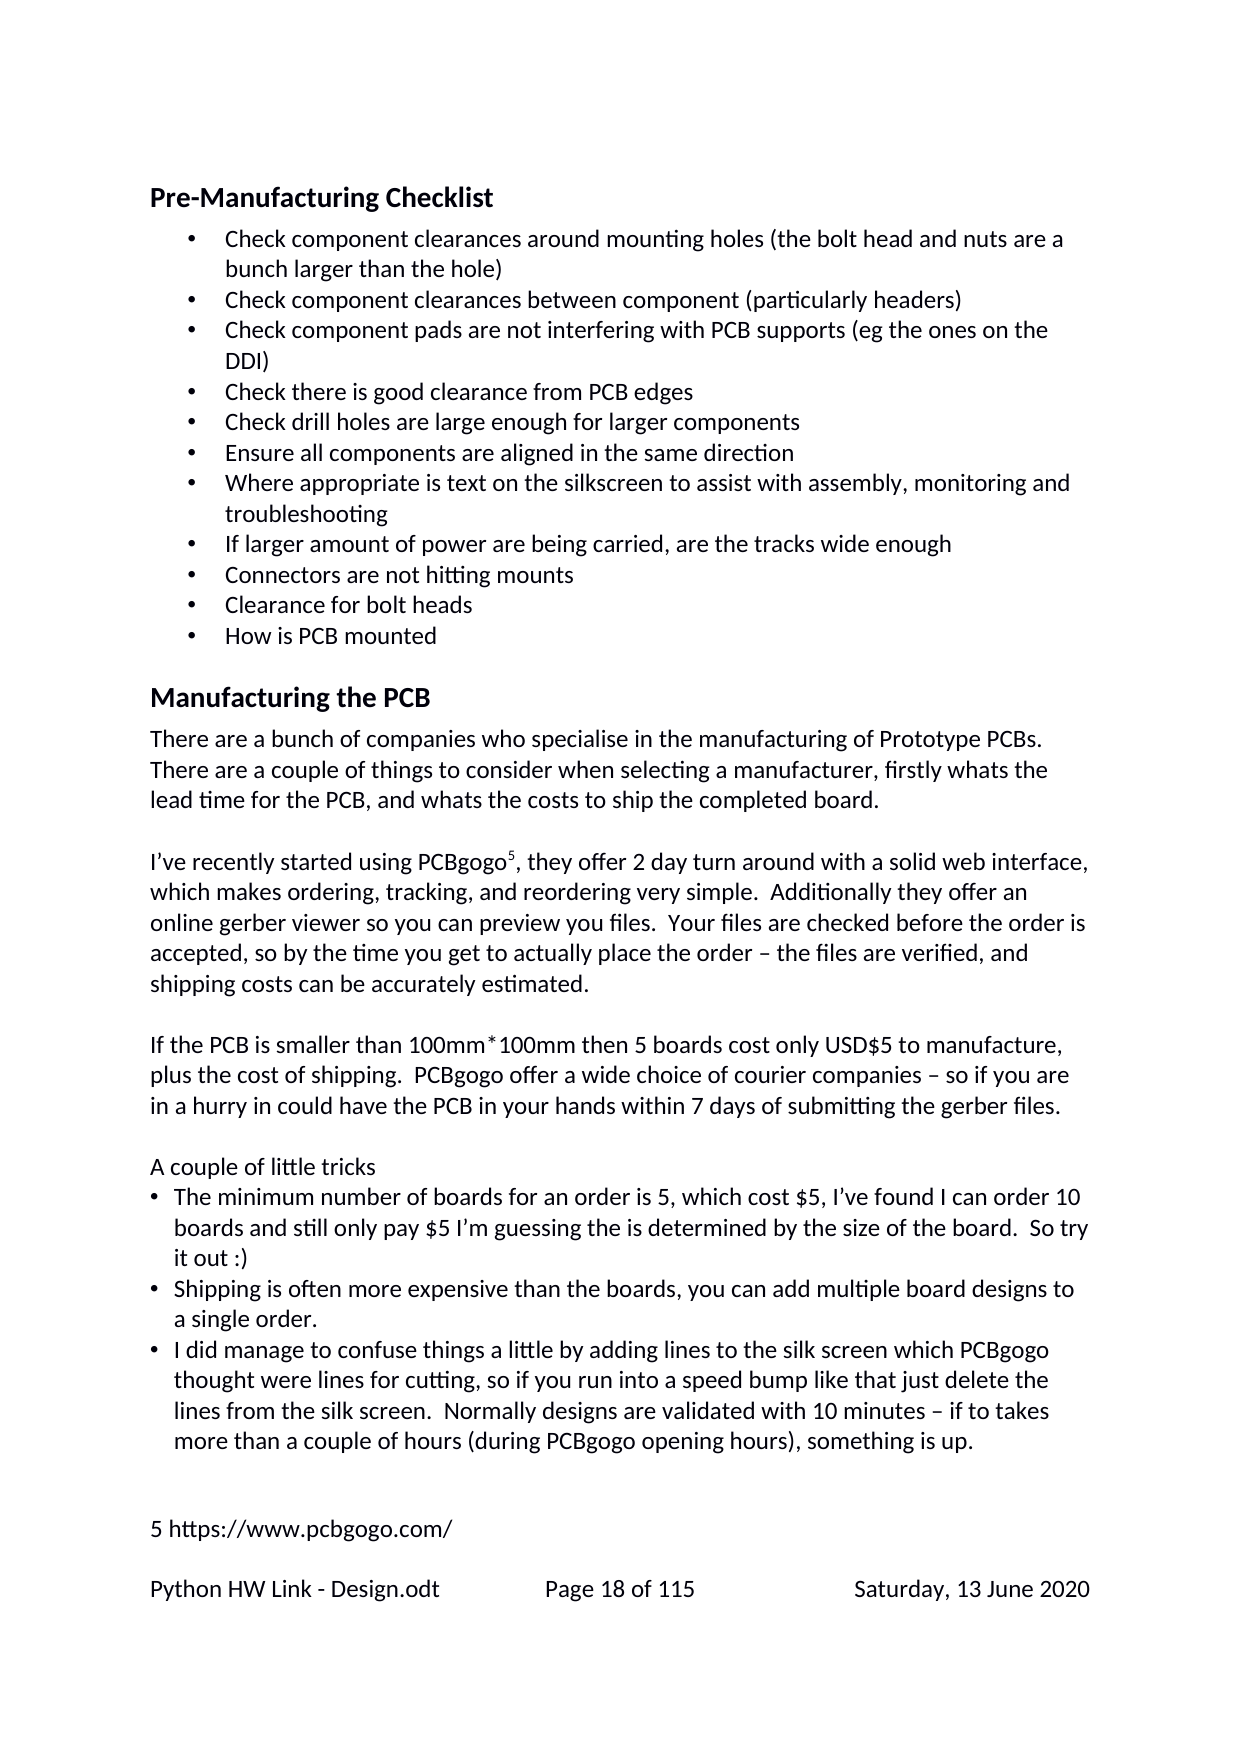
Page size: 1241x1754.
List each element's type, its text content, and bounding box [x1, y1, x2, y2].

list Shipping is often more expensive than the boards, you can add multiple board designs to a single order. [150, 1273, 1090, 1334]
subtitle Manufacturing the PCB [150, 679, 1090, 715]
list Check component clearances around mounting holes (the bolt head and nuts are a bunch larger than the hole) [187, 223, 1090, 284]
list Ensure all components are aligned in the same direction [187, 437, 1090, 467]
text If the PCB is smaller than 100mm*100mm then 5 boards cost only USD$5 to manufacture, plus the cost of shipping. PCBgogo offer a wide choice of courier companies – so if you are in a hurry in could have the PCB in your hands within 7 days of submitting the gerber files. [150, 1029, 1090, 1120]
list Connectors are not hitting mounts [187, 559, 1090, 589]
list If larger amount of power are being carried, are the tracks wide enough [187, 528, 1090, 559]
list Check component pads are not interfering with PCB supports (eg the ones on the DDI) [187, 315, 1090, 376]
text https://www.pcbgogo.com/ [150, 1513, 1090, 1543]
list Check there is good clearance from PCB edges [187, 376, 1090, 406]
list Check component clearances between component (particularly headers) [187, 284, 1090, 315]
list How is PCB mounted [187, 620, 1090, 650]
list Clearance for bolt heads [187, 589, 1090, 620]
list I did manage to confuse things a little by adding lines to the silk screen which PCBgogo thought were lines for cutting, so if you run into a speed bump like that just delete the lines from the silk screen. Normally designs are validated with 10 minutes – if to takes more than a couple of hours (during PCBgogo opening hours), something is up. [150, 1334, 1090, 1456]
text I’ve recently started using PCBgogo, they offer 2 day turn around with a solid web interface, which makes ordering, tracking, and reordering very simple. Additionally they offer an online gerber viewer so you can preview you files. Your files are checked before the order is accepted, so by the time you get to actually place the order – the files are verified, and shipping costs can be accurately estimated. [150, 846, 1090, 998]
list Check drill holes are large enough for larger components [187, 406, 1090, 437]
list Where appropriate is text on the silkscreen to assist with assembly, monitoring and troubleshooting [187, 467, 1090, 528]
text There are a bunch of companies who specialise in the manufacturing of Prototype PCBs. There are a couple of things to consider when selecting a manufacturer, firstly whats the lead time for the PCB, and whats the costs to ship the completed board. [150, 723, 1090, 815]
list The minimum number of boards for an order is 5, which cost $5, I’ve found I can order 10 boards and still only pay $5 I’m guessing the is determined by the size of the board. So try it out :) [150, 1181, 1090, 1273]
text A couple of little tricks [150, 1151, 1090, 1181]
subtitle Pre-Manufacturing Checklist [150, 179, 1090, 215]
